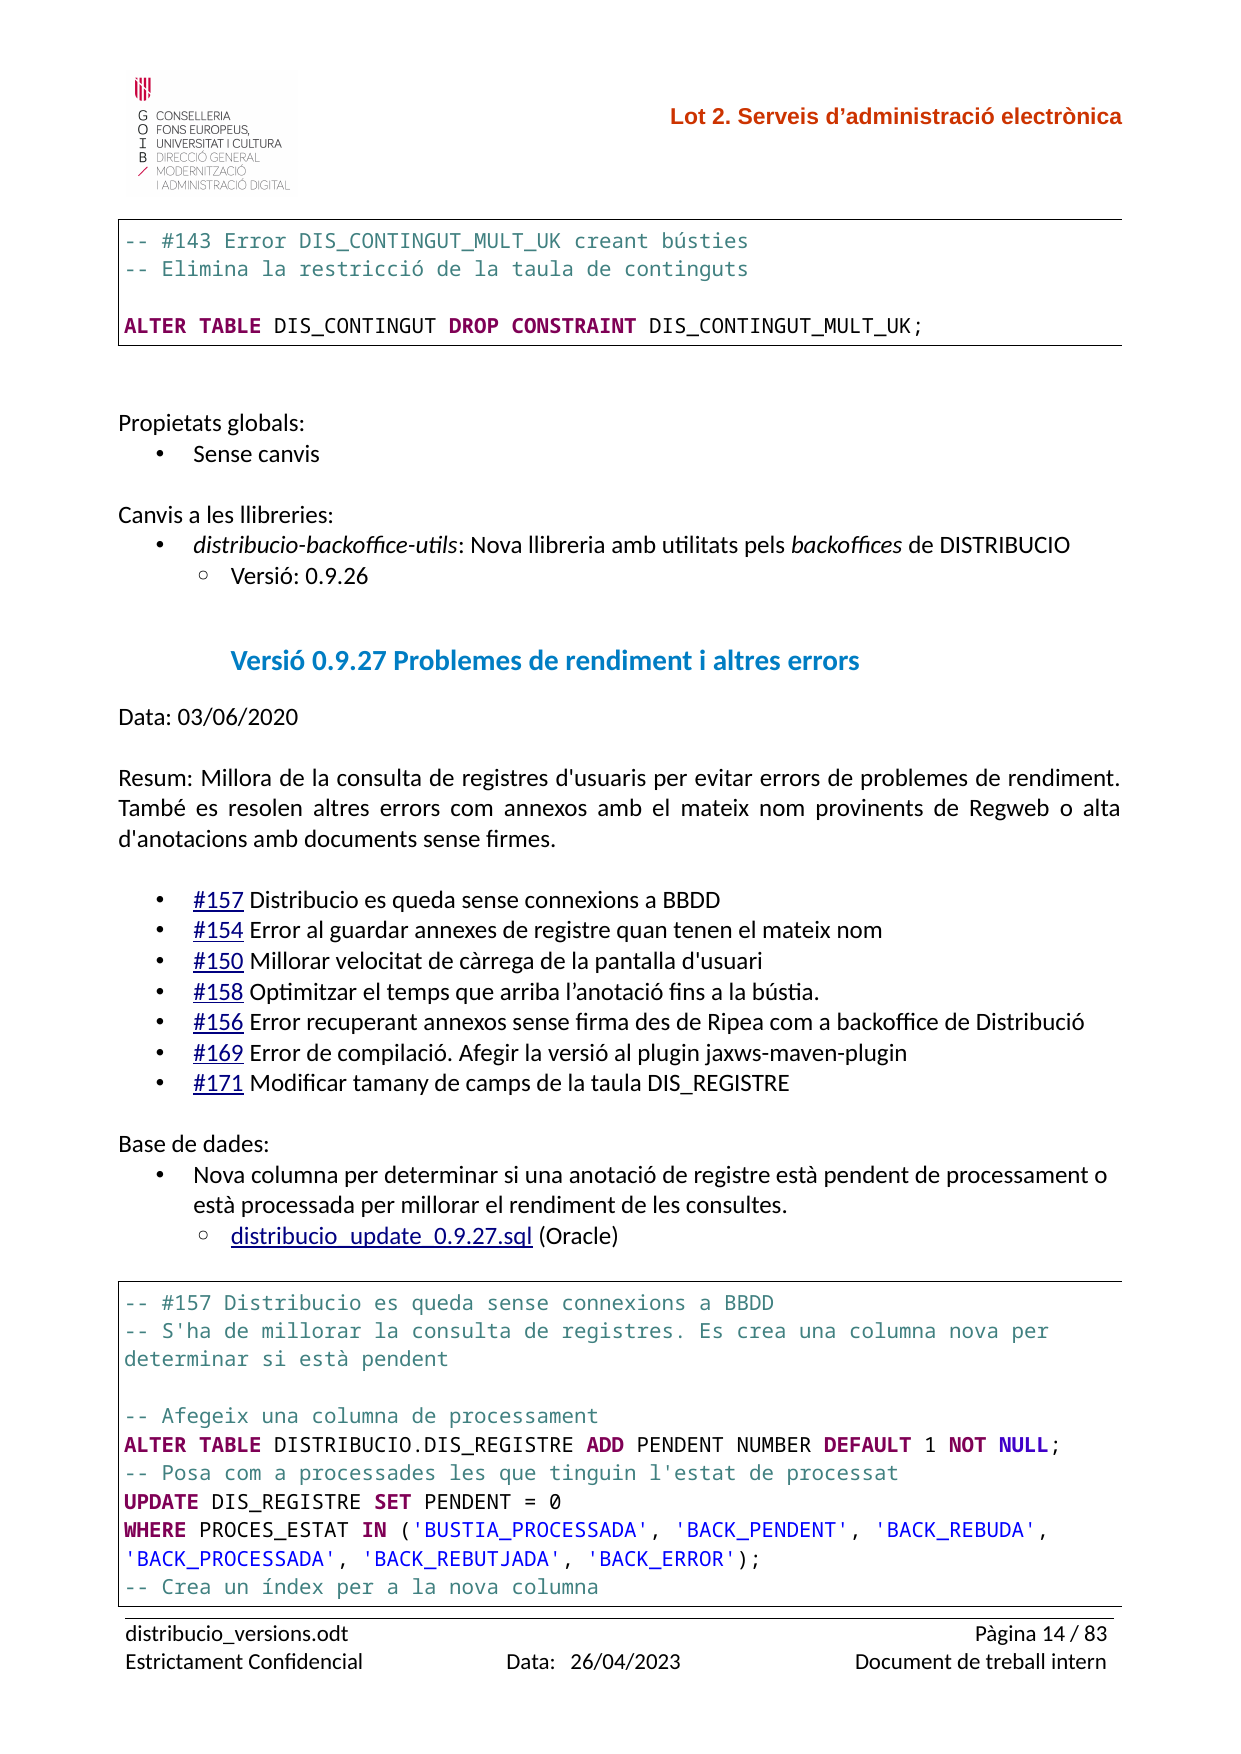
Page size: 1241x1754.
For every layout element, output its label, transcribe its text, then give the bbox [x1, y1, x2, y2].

list #154 Error al guardar annexes de registre quan tenen el mateix nom [156, 915, 1122, 945]
list distribucio-backoffice-utils: Nova llibreria amb utilitats pels backoffices de DISTRIBUCIO [156, 529, 1122, 560]
list #156 Error recuperant annexos sense firma des de Ripea com a backoffice de Distribució [156, 1006, 1122, 1037]
text Resum: Millora de la consulta de registres d'usuaris per evitar errors de problemes de rendiment. També es resolen altres errors com annexos amb el mateix nom provinents de Regweb o alta d'anotacions amb documents sense firmes. [118, 762, 1122, 854]
picture [126, 70, 299, 197]
subtitle Versió 0.9.27 Problemes de rendiment i altres errors [153, 642, 1122, 677]
text Propietats globals: [118, 407, 1122, 438]
list distribucio_update_0.9.27.sql (Oracle) [193, 1220, 1122, 1250]
list Versió: 0.9.26 [193, 560, 1122, 591]
list Sense canvis [156, 438, 1122, 468]
table_header -- #157 Distribucio es queda sense connexions a BBDD -- S'ha de millorar la consulta de registres. Es crea una columna nova per determinar si està pendent -- Afegeix una columna de processament ALTER TABLE DISTRIBUCIO.DIS_REGISTRE ADD PENDENT NUMBER DEFAULT 1 NOT NULL; -- Posa com a processades les que tinguin l'estat de processat UPDATE DIS_REGISTRE SET PENDENT = 0 WHERE PROCES_ESTAT IN ('BUSTIA_PROCESSADA', 'BACK_PENDENT', 'BACK_REBUDA', 'BACK_PROCESSADA', 'BACK_REBUTJADA', 'BACK_ERROR'); -- Crea un índex per a la nova columna [119, 1282, 1122, 1606]
text Data: 03/06/2020 [118, 701, 1122, 732]
list #158 Optimitzar el temps que arriba l’anotació fins a la bústia. [156, 976, 1122, 1006]
list #157 Distribucio es queda sense connexions a BBDD [156, 884, 1122, 915]
list #171 Modificar tamany de camps de la taula DIS_REGISTRE [156, 1067, 1122, 1098]
list #150 Millorar velocitat de càrrega de la pantalla d'usuari [156, 945, 1122, 976]
text Canvis a les llibreries: [118, 499, 1122, 529]
list #169 Error de compilació. Afegir la versió al plugin jaxws-maven-plugin [156, 1037, 1122, 1067]
list Nova columna per determinar si una anotació de registre està pendent de processament o està processada per millorar el rendiment de les consultes. [156, 1159, 1122, 1220]
text Base de dades: [118, 1128, 1122, 1159]
table_header -- #143 Error DIS_CONTINGUT_MULT_UK creant bústies -- Elimina la restricció de la taula de continguts ALTER TABLE DIS_CONTINGUT DROP CONSTRAINT DIS_CONTINGUT_MULT_UK; [119, 220, 1122, 345]
